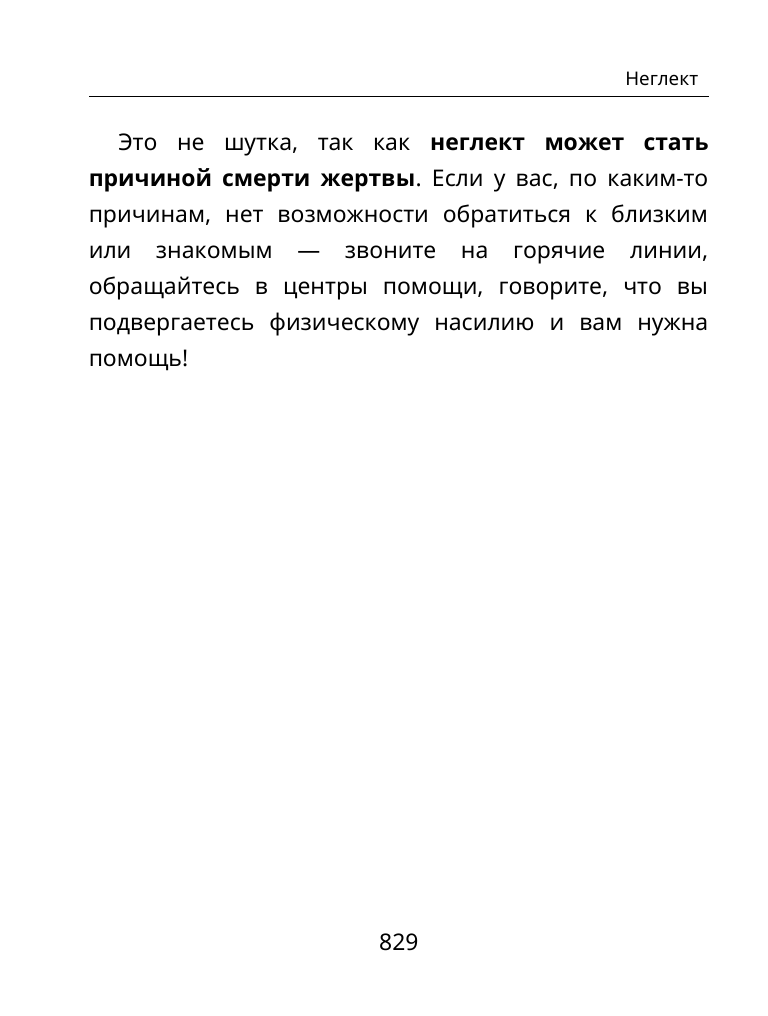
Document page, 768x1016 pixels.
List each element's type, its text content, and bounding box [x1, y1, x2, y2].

text Это не шутка, так как неглект может стать причиной смерти жертвы. Если у вас, по каким-то причинам, нет возможности обратиться к близким или знакомым — звоните на горячие линии, обращайтесь в центры помощи, говорите, что вы подвергаетесь физическому насилию и вам нужна помощь! [88, 126, 709, 373]
